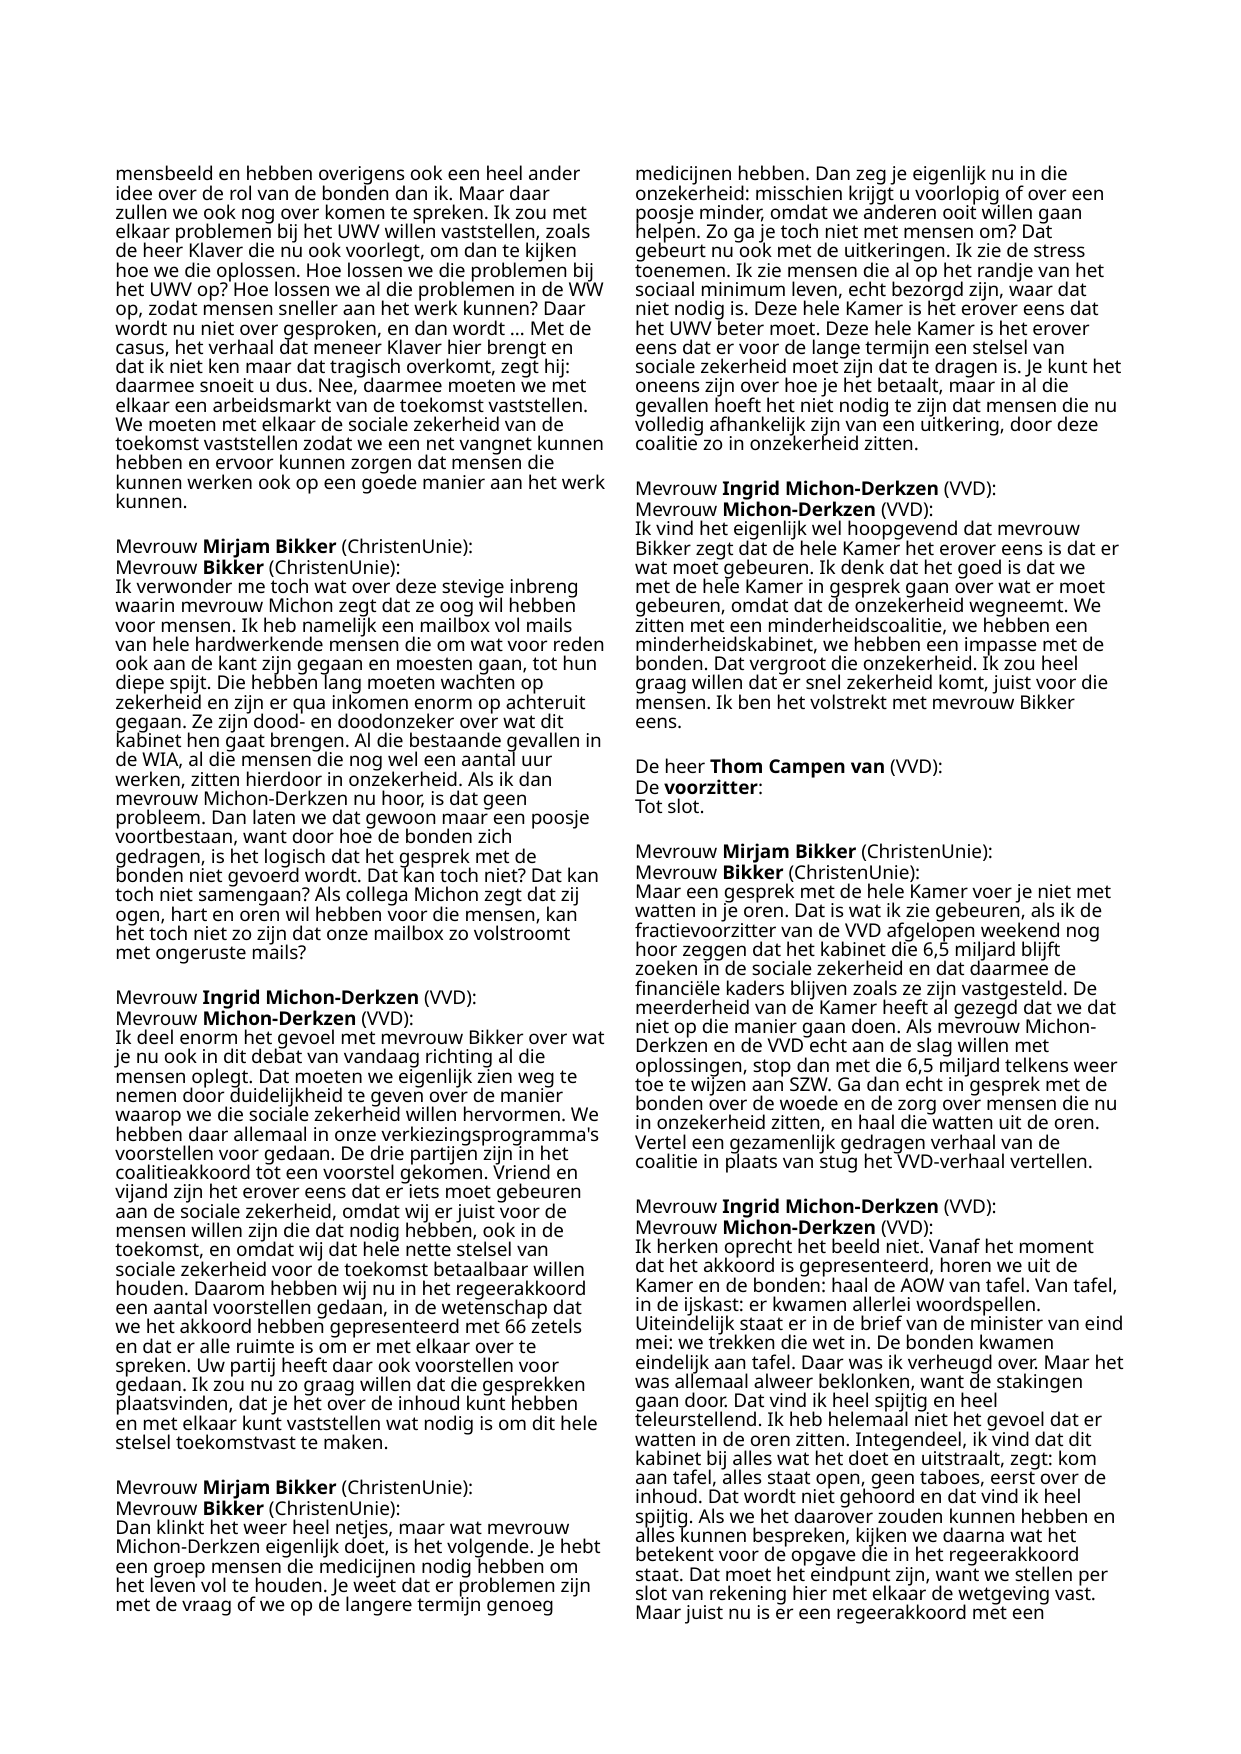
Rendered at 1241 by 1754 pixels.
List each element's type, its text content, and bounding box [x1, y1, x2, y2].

text Mevrouw Michon-Derkzen (VVD): [115, 1010, 605, 1029]
text Mevrouw Mirjam Bikker (ChristenUnie): [635, 838, 1125, 864]
text Mevrouw Michon-Derkzen (VVD): [635, 501, 1125, 520]
text medicijnen hebben. Dan zeg je eigenlijk nu in die onzekerheid: misschien krijgt u voorlopig of over een poosje minder, omdat we anderen ooit willen gaan helpen. Zo ga je toch niet met mensen om? Dat gebeurt nu ook met de uitkeringen. Ik zie de stress toenemen. Ik zie mensen die al op het randje van het sociaal minimum leven, echt bezorgd zijn, waar dat niet nodig is. Deze hele Kamer is het erover eens dat het UWV beter moet. Deze hele Kamer is het erover eens dat er voor de lange termijn een stelsel van sociale zekerheid moet zijn dat te dragen is. Je kunt het oneens zijn over hoe je het betaalt, maar in al die gevallen hoeft het niet nodig te zijn dat mensen die nu volledig afhankelijk zijn van een uitkering, door deze coalitie zo in onzekerheid zitten. [635, 165, 1125, 454]
text Mevrouw Michon-Derkzen (VVD): [635, 1219, 1125, 1238]
text Ik verwonder me toch wat over deze stevige inbreng waarin mevrouw Michon zegt dat ze oog wil hebben voor mensen. Ik heb namelijk een mailbox vol mails van hele hardwerkende mensen die om wat voor reden ook aan de kant zijn gegaan en moesten gaan, tot hun diepe spijt. Die hebben lang moeten wachten op zekerheid en zijn er qua inkomen enorm op achteruit gegaan. Ze zijn dood- en doodonzeker over wat dit kabinet hen gaat brengen. Al die bestaande gevallen in de WIA, al die mensen die nog wel een aantal uur werken, zitten hierdoor in onzekerheid. Als ik dan mevrouw Michon-Derkzen nu hoor, is dat geen probleem. Dan laten we dat gewoon maar een poosje voortbestaan, want door hoe de bonden zich gedragen, is het logisch dat het gesprek met de bonden niet gevoerd wordt. Dat kan toch niet? Dat kan toch niet samengaan? Als collega Michon zegt dat zij ogen, hart en oren wil hebben voor die mensen, kan het toch niet zo zijn dat onze mailbox zo volstroomt met ongeruste mails? [115, 578, 605, 963]
text De voorzitter: [635, 779, 1125, 798]
text Mevrouw Bikker (ChristenUnie): [115, 1500, 605, 1519]
text Ik vind het eigenlijk wel hoopgevend dat mevrouw Bikker zegt dat de hele Kamer het erover eens is dat er wat moet gebeuren. Ik denk dat het goed is dat we met de hele Kamer in gesprek gaan over wat er moet gebeuren, omdat dat de onzekerheid wegneemt. We zitten met een minderheidscoalitie, we hebben een minderheidskabinet, we hebben een impasse met de bonden. Dat vergroot die onzekerheid. Ik zou heel graag willen dat er snel zekerheid komt, juist voor die mensen. Ik ben het volstrekt met mevrouw Bikker eens. [635, 520, 1125, 732]
text Ik deel enorm het gevoel met mevrouw Bikker over wat je nu ook in dit debat van vandaag richting al die mensen oplegt. Dat moeten we eigenlijk zien weg te nemen door duidelijkheid te geven over de manier waarop we die sociale zekerheid willen hervormen. We hebben daar allemaal in onze verkiezingsprogramma's voorstellen voor gedaan. De drie partijen zijn in het coalitieakkoord tot een voorstel gekomen. Vriend en vijand zijn het erover eens dat er iets moet gebeuren aan de sociale zekerheid, omdat wij er juist voor de mensen willen zijn die dat nodig hebben, ook in de toekomst, en omdat wij dat hele nette stelsel van sociale zekerheid voor de toekomst betaalbaar willen houden. Daarom hebben wij nu in het regeerakkoord een aantal voorstellen gedaan, in de wetenschap dat we het akkoord hebben gepresenteerd met 66 zetels en dat er alle ruimte is om er met elkaar over te spreken. Uw partij heeft daar ook voorstellen voor gedaan. Ik zou nu zo graag willen dat die gesprekken plaatsvinden, dat je het over de inhoud kunt hebben en met elkaar kunt vaststellen wat nodig is om dit hele stelsel toekomstvast te maken. [115, 1029, 605, 1453]
text De heer Thom Campen van (VVD): [635, 753, 1125, 779]
text Mevrouw Ingrid Michon-Derkzen (VVD): [115, 984, 605, 1010]
text Mevrouw Mirjam Bikker (ChristenUnie): [115, 533, 605, 559]
text Ik herken oprecht het beeld niet. Vanaf het moment dat het akkoord is gepresenteerd, horen we uit de Kamer en de bonden: haal de AOW van tafel. Van tafel, in de ijskast: er kwamen allerlei woordspellen. Uiteindelijk staat er in de brief van de minister van eind mei: we trekken die wet in. De bonden kwamen eindelijk aan tafel. Daar was ik verheugd over. Maar het was allemaal alweer beklonken, want de stakingen gaan door. Dat vind ik heel spijtig en heel teleurstellend. Ik heb helemaal niet het gevoel dat er watten in de oren zitten. Integendeel, ik vind dat dit kabinet bij alles wat het doet en uitstraalt, zegt: kom aan tafel, alles staat open, geen taboes, eerst over de inhoud. Dat wordt niet gehoord en dat vind ik heel spijtig. Als we het daarover zouden kunnen hebben en alles kunnen bespreken, kijken we daarna wat het betekent voor de opgave die in het regeerakkoord staat. Dat moet het eindpunt zijn, want we stellen per slot van rekening hier met elkaar de wetgeving vast. Maar juist nu is er een regeerakkoord met een [635, 1238, 1125, 1623]
text Mevrouw Mirjam Bikker (ChristenUnie): [115, 1474, 605, 1500]
text Mevrouw Ingrid Michon-Derkzen (VVD): [635, 1193, 1125, 1219]
text Mevrouw Ingrid Michon-Derkzen (VVD): [635, 475, 1125, 501]
text Maar een gesprek met de hele Kamer voer je niet met watten in je oren. Dat is wat ik zie gebeuren, als ik de fractievoorzitter van de VVD afgelopen weekend nog hoor zeggen dat het kabinet die 6,5 miljard blijft zoeken in de sociale zekerheid en dat daarmee de financiële kaders blijven zoals ze zijn vastgesteld. De meerderheid van de Kamer heeft al gezegd dat we dat niet op die manier gaan doen. Als mevrouw Michon-Derkzen en de VVD echt aan de slag willen met oplossingen, stop dan met die 6,5 miljard telkens weer toe te wijzen aan SZW. Ga dan echt in gesprek met de bonden over de woede en de zorg over mensen die nu in onzekerheid zitten, en haal die watten uit de oren. Vertel een gezamenlijk gedragen verhaal van de coalitie in plaats van stug het VVD-verhaal vertellen. [635, 883, 1125, 1172]
text Dan klinkt het weer heel netjes, maar wat mevrouw Michon-Derkzen eigenlijk doet, is het volgende. Je hebt een groep mensen die medicijnen nodig hebben om het leven vol te houden. Je weet dat er problemen zijn met de vraag of we op de langere termijn genoeg [115, 1519, 605, 1615]
text Mevrouw Bikker (ChristenUnie): [115, 559, 605, 578]
text mensbeeld en hebben overigens ook een heel ander idee over de rol van de bonden dan ik. Maar daar zullen we ook nog over komen te spreken. Ik zou met elkaar problemen bij het UWV willen vaststellen, zoals de heer Klaver die nu ook voorlegt, om dan te kijken hoe we die oplossen. Hoe lossen we die problemen bij het UWV op? Hoe lossen we al die problemen in de WW op, zodat mensen sneller aan het werk kunnen? Daar wordt nu niet over gesproken, en dan wordt … Met de casus, het verhaal dat meneer Klaver hier brengt en dat ik niet ken maar dat tragisch overkomt, zegt hij: daarmee snoeit u dus. Nee, daarmee moeten we met elkaar een arbeidsmarkt van de toekomst vaststellen. We moeten met elkaar de sociale zekerheid van de toekomst vaststellen zodat we een net vangnet kunnen hebben en ervoor kunnen zorgen dat mensen die kunnen werken ook op een goede manier aan het werk kunnen. [115, 165, 605, 512]
text Mevrouw Bikker (ChristenUnie): [635, 864, 1125, 883]
text Tot slot. [635, 798, 1125, 817]
